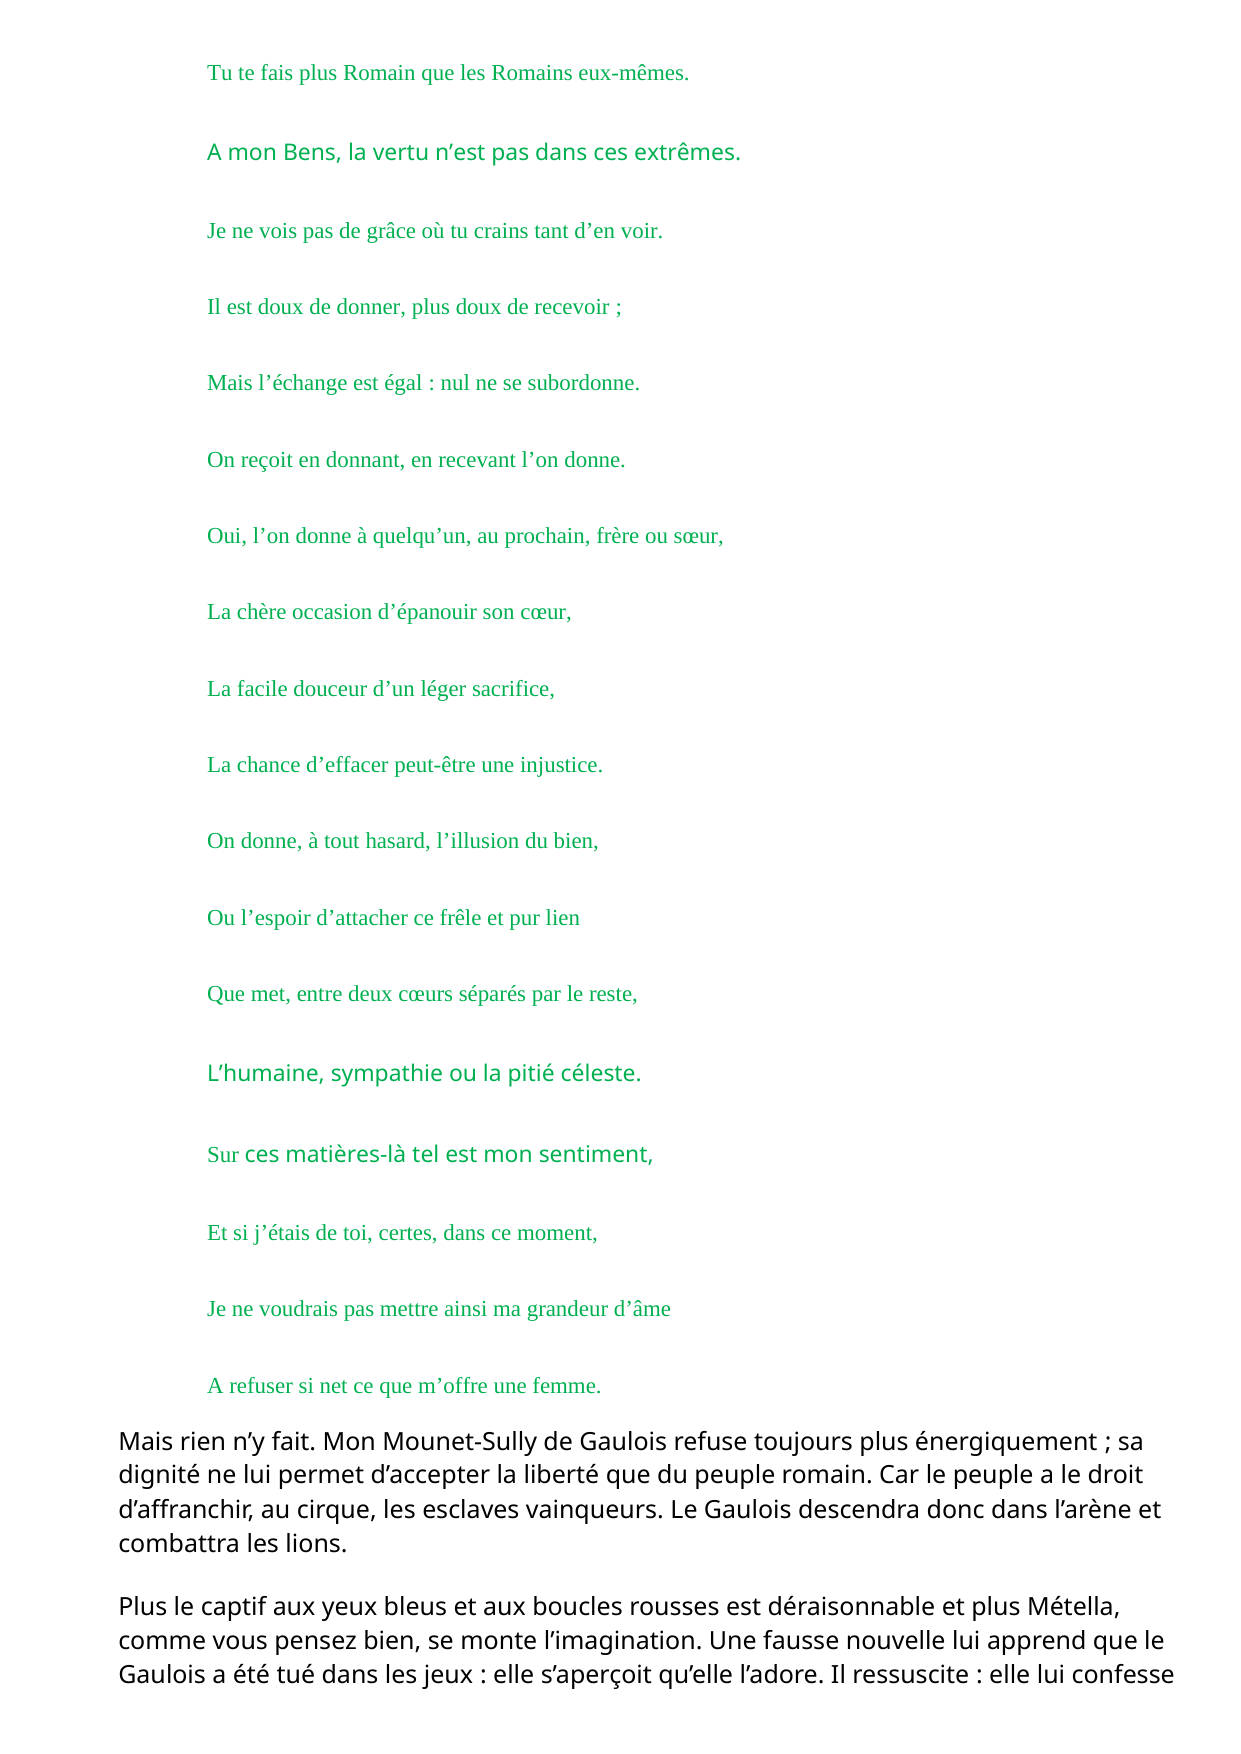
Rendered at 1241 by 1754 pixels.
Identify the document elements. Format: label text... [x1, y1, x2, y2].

text Mais l’échange est égal : nul ne se subordonne. [207, 369, 1181, 396]
text Sur ces matières-là tel est mon sentiment, [207, 1138, 1181, 1169]
text On reçoit en donnant, en recevant l’on donne. [207, 446, 1181, 472]
text Plus le captif aux yeux bleus et aux boucles rousses est déraisonnable et plus Métella, comme vous pensez bien, se monte l’imagination. Une fausse nouvelle lui apprend que le Gaulois a été tué dans les jeux : elle s’aperçoit qu’elle l’adore. Il ressuscite : elle lui confesse [118, 1589, 1181, 1691]
text La chère occasion d’épanouir son cœur, [207, 598, 1181, 625]
text Oui, l’on donne à quelqu’un, au prochain, frère ou sœur, [207, 522, 1181, 548]
text La chance d’effacer peut-être une injustice. [207, 751, 1181, 777]
text Ou l’espoir d’attacher ce frêle et pur lien [207, 904, 1181, 930]
text Tu te fais plus Romain que les Romains eux-mêmes. [207, 59, 1181, 85]
text Il est doux de donner, plus doux de recevoir ; [207, 293, 1181, 319]
text Je ne voudrais pas mettre ainsi ma grandeur d’âme [207, 1295, 1181, 1322]
text Que met, entre deux cœurs séparés par le reste, [207, 980, 1181, 1007]
text A refuser si net ce que m’offre une femme. [207, 1372, 1181, 1398]
text On donne, à tout hasard, l’illusion du bien, [207, 827, 1181, 854]
text Mais rien n’y fait. Mon Mounet-Sully de Gaulois refuse toujours plus énergiquement ; sa dignité ne lui permet d’accepter la liberté que du peuple romain. Car le peuple a le droit d’affranchir, au cirque, les esclaves vainqueurs. Le Gaulois descendra donc dans l’arène et combattra les lions. [118, 1423, 1181, 1559]
text La facile douceur d’un léger sacrifice, [207, 675, 1181, 701]
text Et si j’étais de toi, certes, dans ce moment, [207, 1219, 1181, 1245]
text Je ne vois pas de grâce où tu crains tant d’en voir. [207, 217, 1181, 243]
text L’humaine, sympathie ou la pitié céleste. [207, 1057, 1181, 1088]
text A mon Bens, la vertu n’est pas dans ces extrêmes. [207, 135, 1181, 167]
